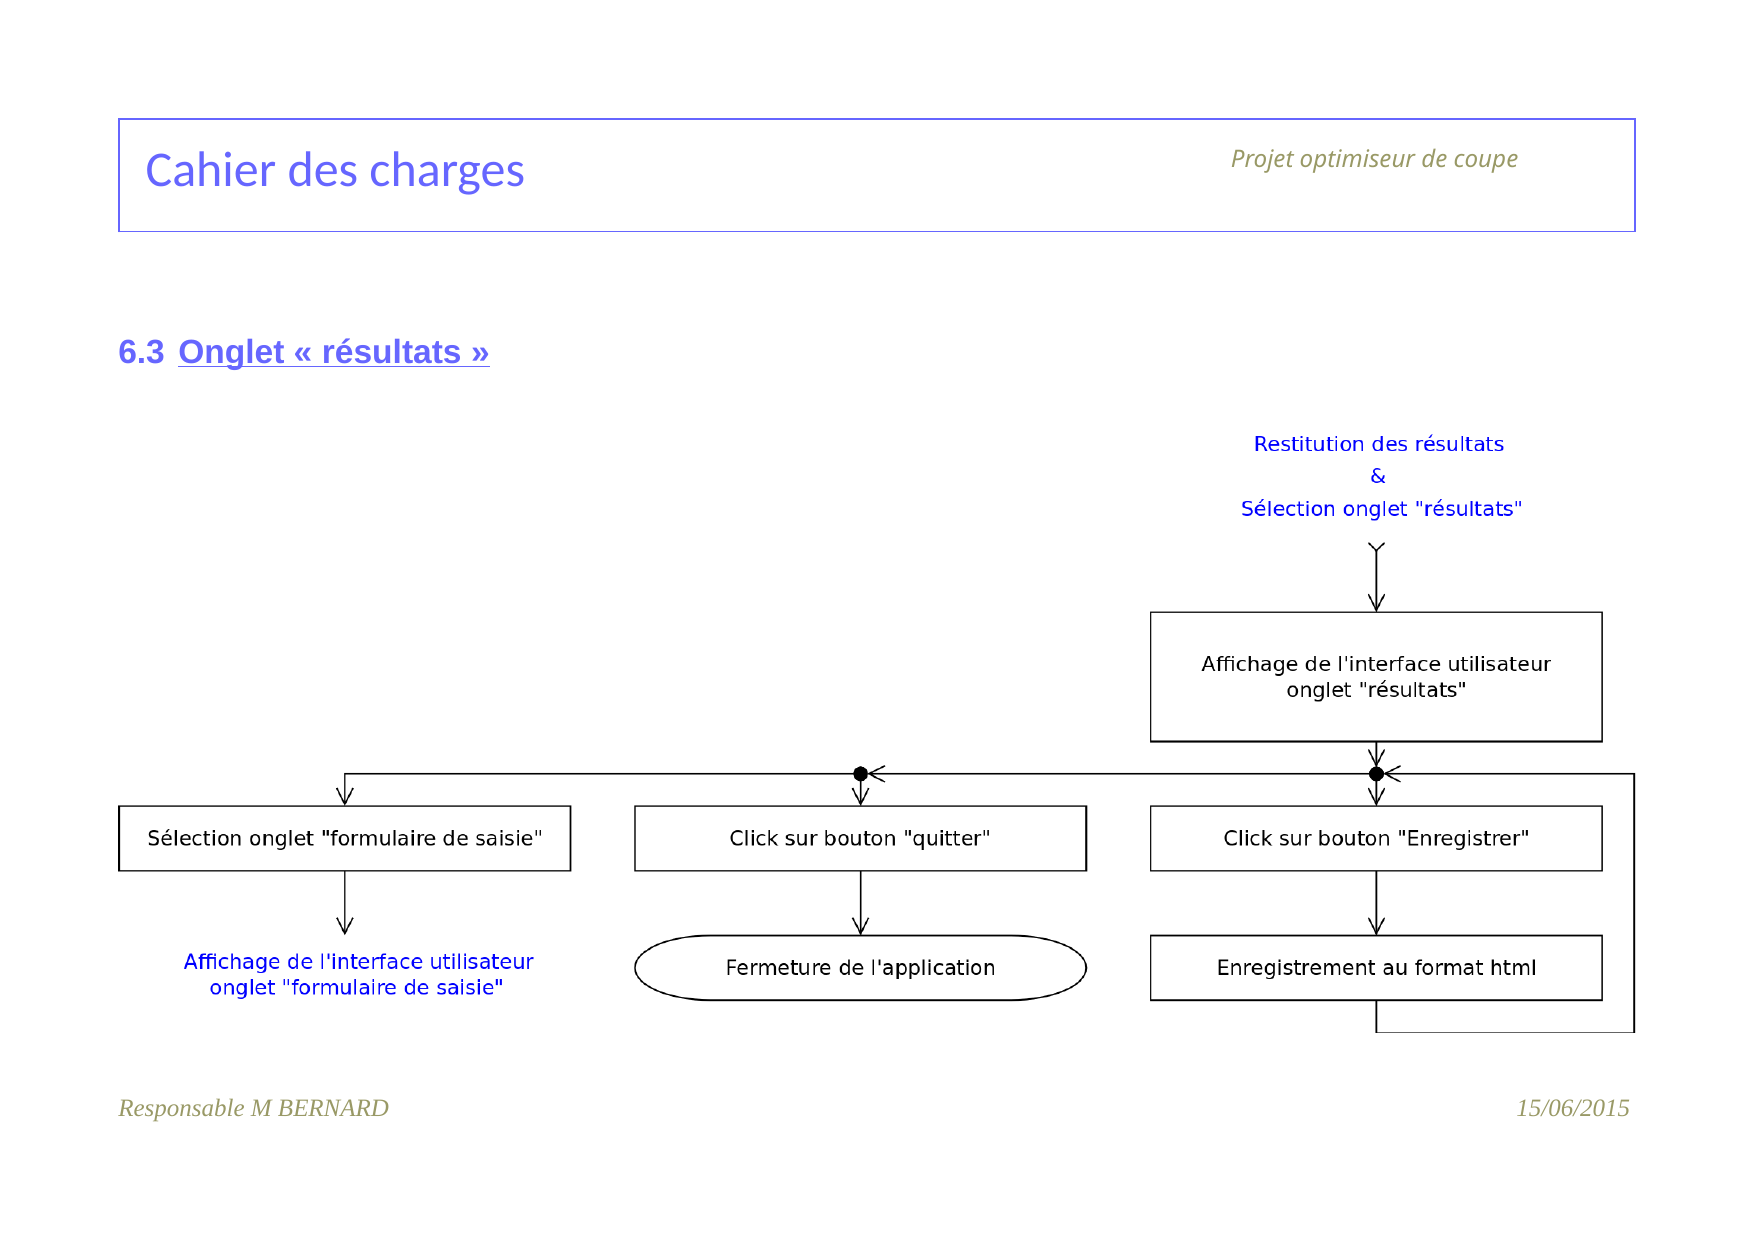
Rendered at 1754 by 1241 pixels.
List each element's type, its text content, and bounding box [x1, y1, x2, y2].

picture [118, 432, 1636, 1033]
subtitle Onglet « résultats » [118, 332, 1636, 371]
